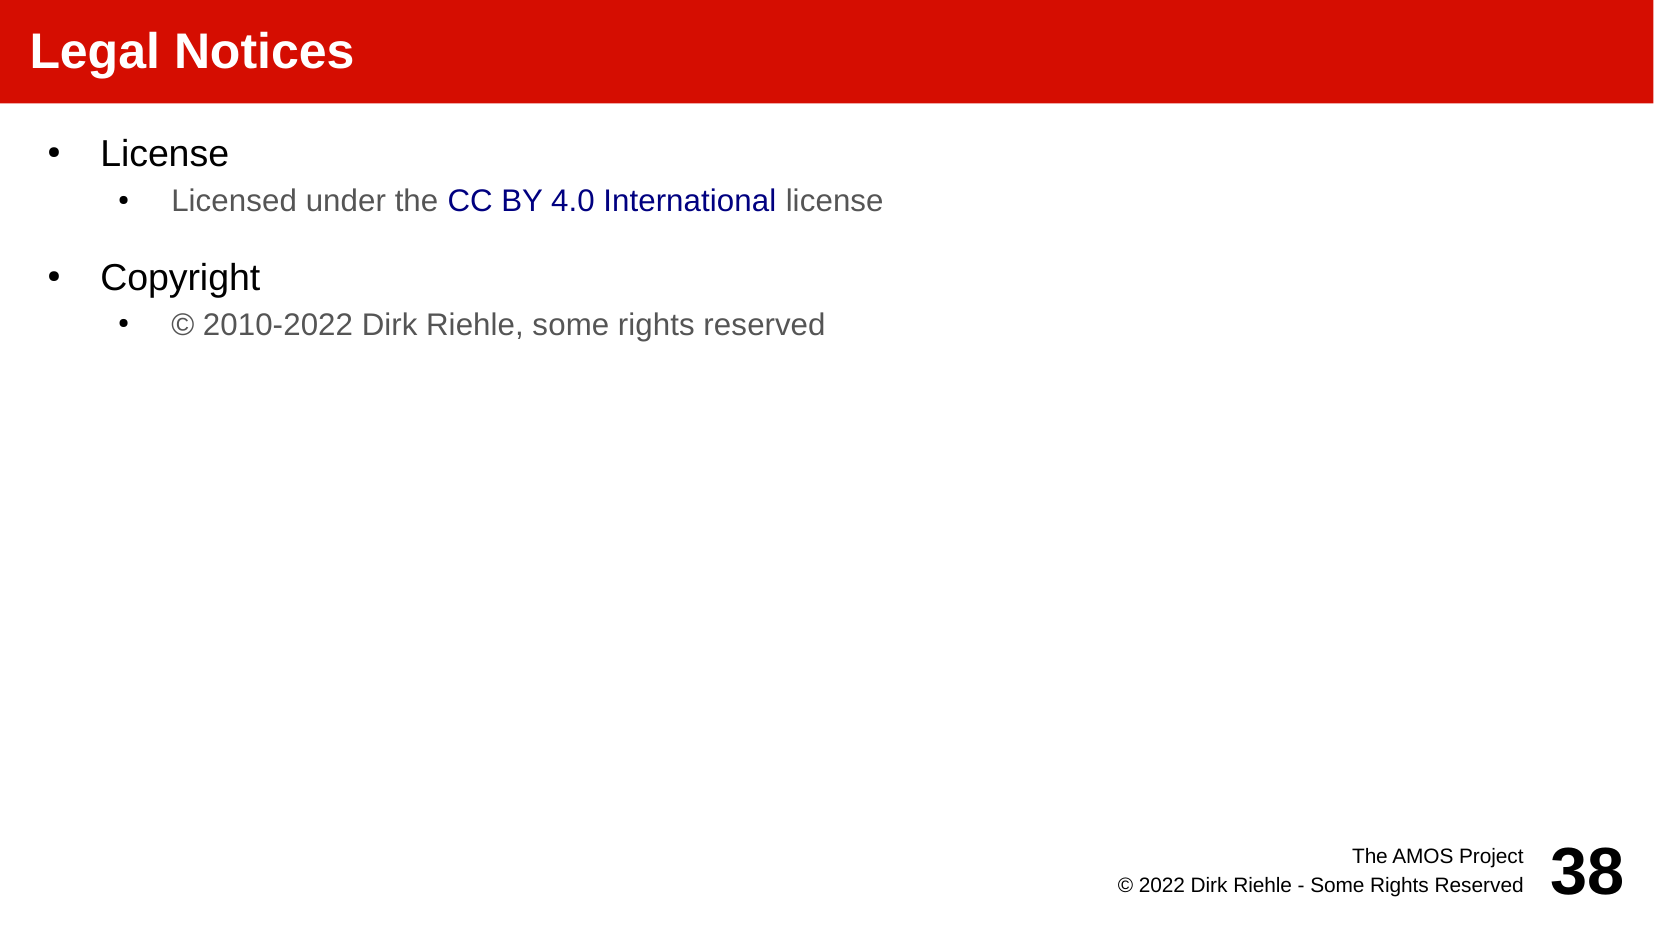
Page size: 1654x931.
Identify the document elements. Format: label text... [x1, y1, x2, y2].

list License Licensed under the CC BY 4.0 International license Copyright © 2010-2022 Dirk Riehle, some rights reserved [29, 132, 1625, 813]
title Legal Notices [0, 0, 1654, 104]
